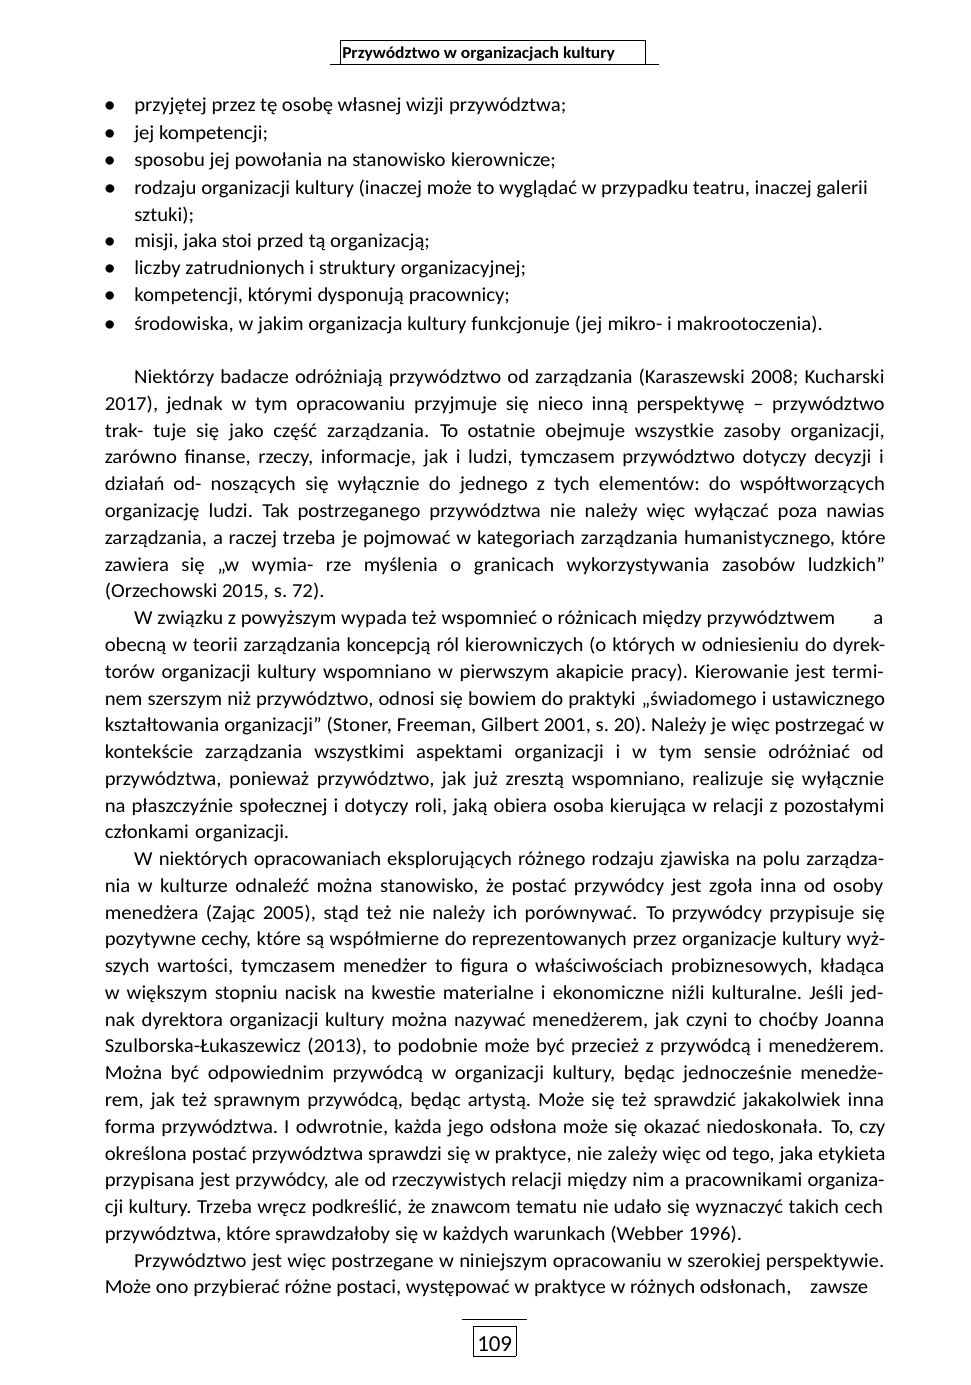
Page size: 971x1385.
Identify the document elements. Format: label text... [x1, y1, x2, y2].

list sposobu jej powołania na stanowisko kierownicze; [104, 145, 896, 172]
text Przywództwo jest więc postrzegane w niniejszym opracowaniu w szerokiej perspektywie. Może ono przybierać różne postaci, występować w praktyce w różnych odsłonach, zawsze [104, 1248, 885, 1299]
list jej kompetencji; [104, 118, 896, 145]
list kompetencji, którymi dysponują pracownicy; [104, 280, 896, 307]
list środowiska, w jakim organizacja kultury funkcjonuje (jej mikro- i makrootoczenia). [104, 307, 896, 337]
text Niektórzy badacze odróżniają przywództwo od zarządzania (Karaszewski 2008; Kucharski 2017), jednak w tym opracowaniu przyjmuje się nieco inną perspektywę – przywództwo trak- tuje się jako część zarządzania. To ostatnie obejmuje wszystkie zasoby organizacji, zarówno finanse, rzeczy, informacje, jak i ludzi, tymczasem przywództwo dotyczy decyzji i działań od- noszących się wyłącznie do jednego z tych elementów: do współtworzących organizację ludzi. Tak postrzeganego przywództwa nie należy więc wyłączać poza nawias zarządzania, a raczej trzeba je pojmować w kategoriach zarządzania humanistycznego, które zawiera się „w wymia- rze myślenia o granicach wykorzystywania zasobów ludzkich” (Orzechowski 2015, s. 72). [104, 364, 885, 603]
text W związku z powyższym wypada też wspomnieć o różnicach między przywództwem a obecną w teorii zarządzania koncepcją ról kierowniczych (o których w odniesieniu do dyrek- torów organizacji kultury wspomniano w pierwszym akapicie pracy). Kierowanie jest termi- nem szerszym niż przywództwo, odnosi się bowiem do praktyki „świadomego i ustawicznego kształtowania organizacji” (Stoner, Freeman, Gilbert 2001, s. 20). Należy je więc postrzegać w kontekście zarządzania wszystkimi aspektami organizacji i w tym sensie odróżniać od przywództwa, ponieważ przywództwo, jak już zresztą wspomniano, realizuje się wyłącznie na płaszczyźnie społecznej i dotyczy roli, jaką obiera osoba kierująca w relacji z pozostałymi członkami organizacji. [104, 605, 885, 844]
list misji, jaka stoi przed tą organizacją; [104, 227, 896, 253]
text W niektórych opracowaniach eksplorujących różnego rodzaju zjawiska na polu zarządza- nia w kulturze odnaleźć można stanowisko, że postać przywódcy jest zgoła inna od osoby menedżera (Zając 2005), stąd też nie należy ich porównywać. To przywódcy przypisuje się pozytywne cechy, które są współmierne do reprezentowanych przez organizacje kultury wyż- szych wartości, tymczasem menedżer to figura o właściwościach probiznesowych, kładąca w większym stopniu nacisk na kwestie materialne i ekonomiczne niźli kulturalne. Jeśli jed- nak dyrektora organizacji kultury można nazywać menedżerem, jak czyni to choćby Joanna Szulborska-Łukaszewicz (2013), to podobnie może być przecież z przywódcą i menedżerem. Można być odpowiednim przywódcą w organizacji kultury, będąc jednocześnie menedże- rem, jak też sprawnym przywódcą, będąc artystą. Może się też sprawdzić jakakolwiek inna forma przywództwa. I odwrotnie, każda jego odsłona może się okazać niedoskonała. To, czy określona postać przywództwa sprawdzi się w praktyce, nie zależy więc od tego, jaka etykieta przypisana jest przywódcy, ale od rzeczywistych relacji między nim a pracownikami organiza- cji kultury. Trzeba wręcz podkreślić, że znawcom tematu nie udało się wyznaczyć takich cech przywództwa, które sprawdzałoby się w każdych warunkach (Webber 1996). [104, 846, 885, 1245]
list przyjętej przez tę osobę własnej wizji przywództwa; [104, 88, 896, 118]
list rodzaju organizacji kultury (inaczej może to wyglądać w przypadku teatru, inaczej galerii sztuki); [104, 173, 885, 227]
list liczby zatrudnionych i struktury organizacyjnej; [104, 253, 896, 280]
